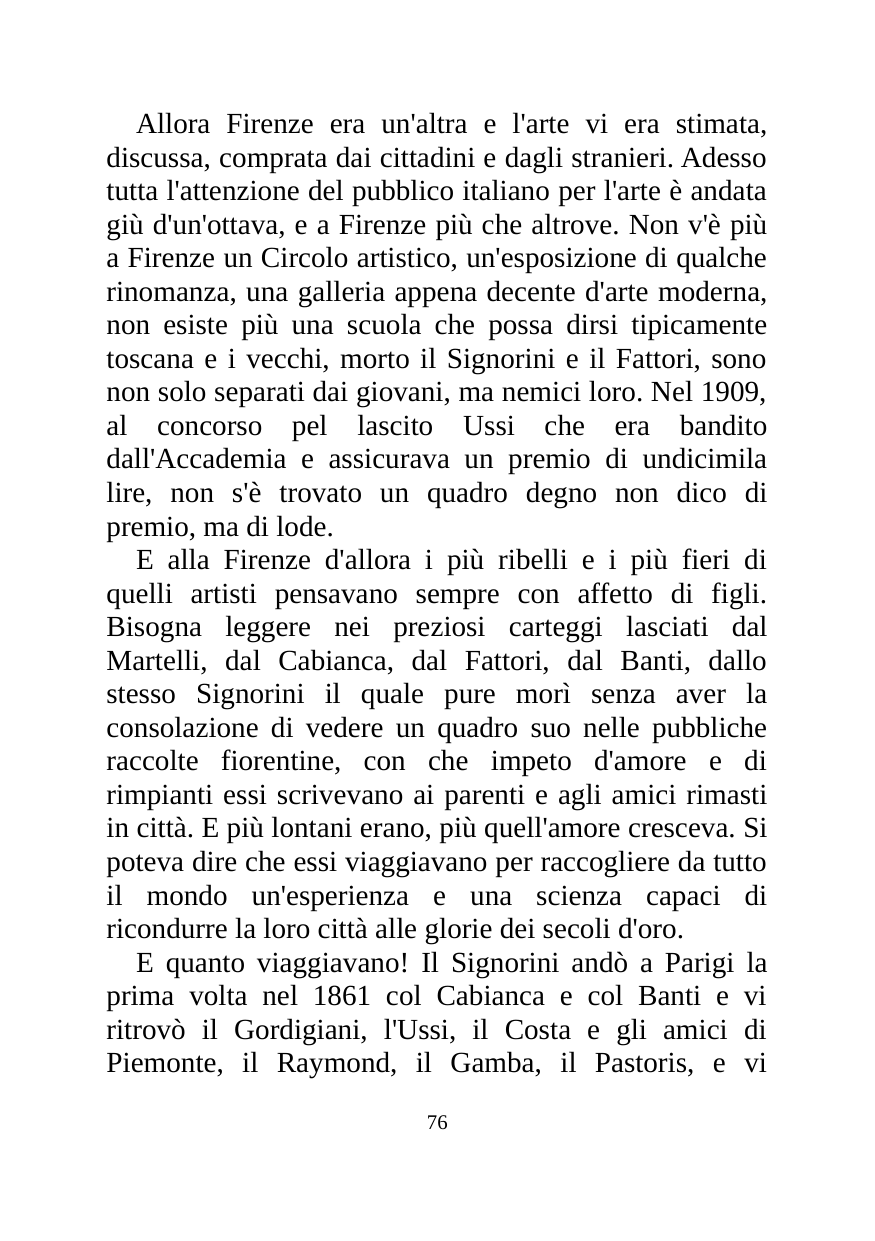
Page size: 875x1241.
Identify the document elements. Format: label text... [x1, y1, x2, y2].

text Allora Firenze era un'altra e l'arte vi era stimata, discussa, comprata dai cittadini e dagli stranieri. Adesso tutta l'attenzione del pubblico italiano per l'arte è andata giù d'un'ottava, e a Firenze più che altrove. Non v'è più a Firenze un Circolo artistico, un'esposizione di qualche rinomanza, una galleria appena decente d'arte moderna, non esiste più una scuola che possa dirsi tipicamente toscana e i vecchi, morto il Signorini e il Fattori, sono non solo separati dai giovani, ma nemici loro. Nel 1909, al concorso pel lascito Ussi che era bandito dall'Accademia e assicurava un premio di undicimila lire, non s'è trovato un quadro degno non dico di premio, ma di lode. [106, 106, 768, 542]
text E alla Firenze d'allora i più ribelli e i più fieri di quelli artisti pensavano sempre con affetto di figli. Bisogna leggere nei preziosi carteggi lasciati dal Martelli, dal Cabianca, dal Fattori, dal Banti, dallo stesso Signorini il quale pure morì senza aver la consolazione di vedere un quadro suo nelle pubbliche raccolte fiorentine, con che impeto d'amore e di rimpianti essi scrivevano ai parenti e agli amici rimasti in città. E più lontani erano, più quell'amore cresceva. Si poteva dire che essi viaggiavano per raccogliere da tutto il mondo un'esperienza e una scienza capaci di ricondurre la loro città alle glorie dei secoli d'oro. [106, 542, 768, 945]
text E quanto viaggiavano! Il Signorini andò a Parigi la prima volta nel 1861 col Cabianca e col Banti e vi ritrovò il Gordigiani, l'Ussi, il Costa e gli amici di Piemonte, il Raymond, il Gamba, il Pastoris, e vi [106, 945, 768, 1079]
